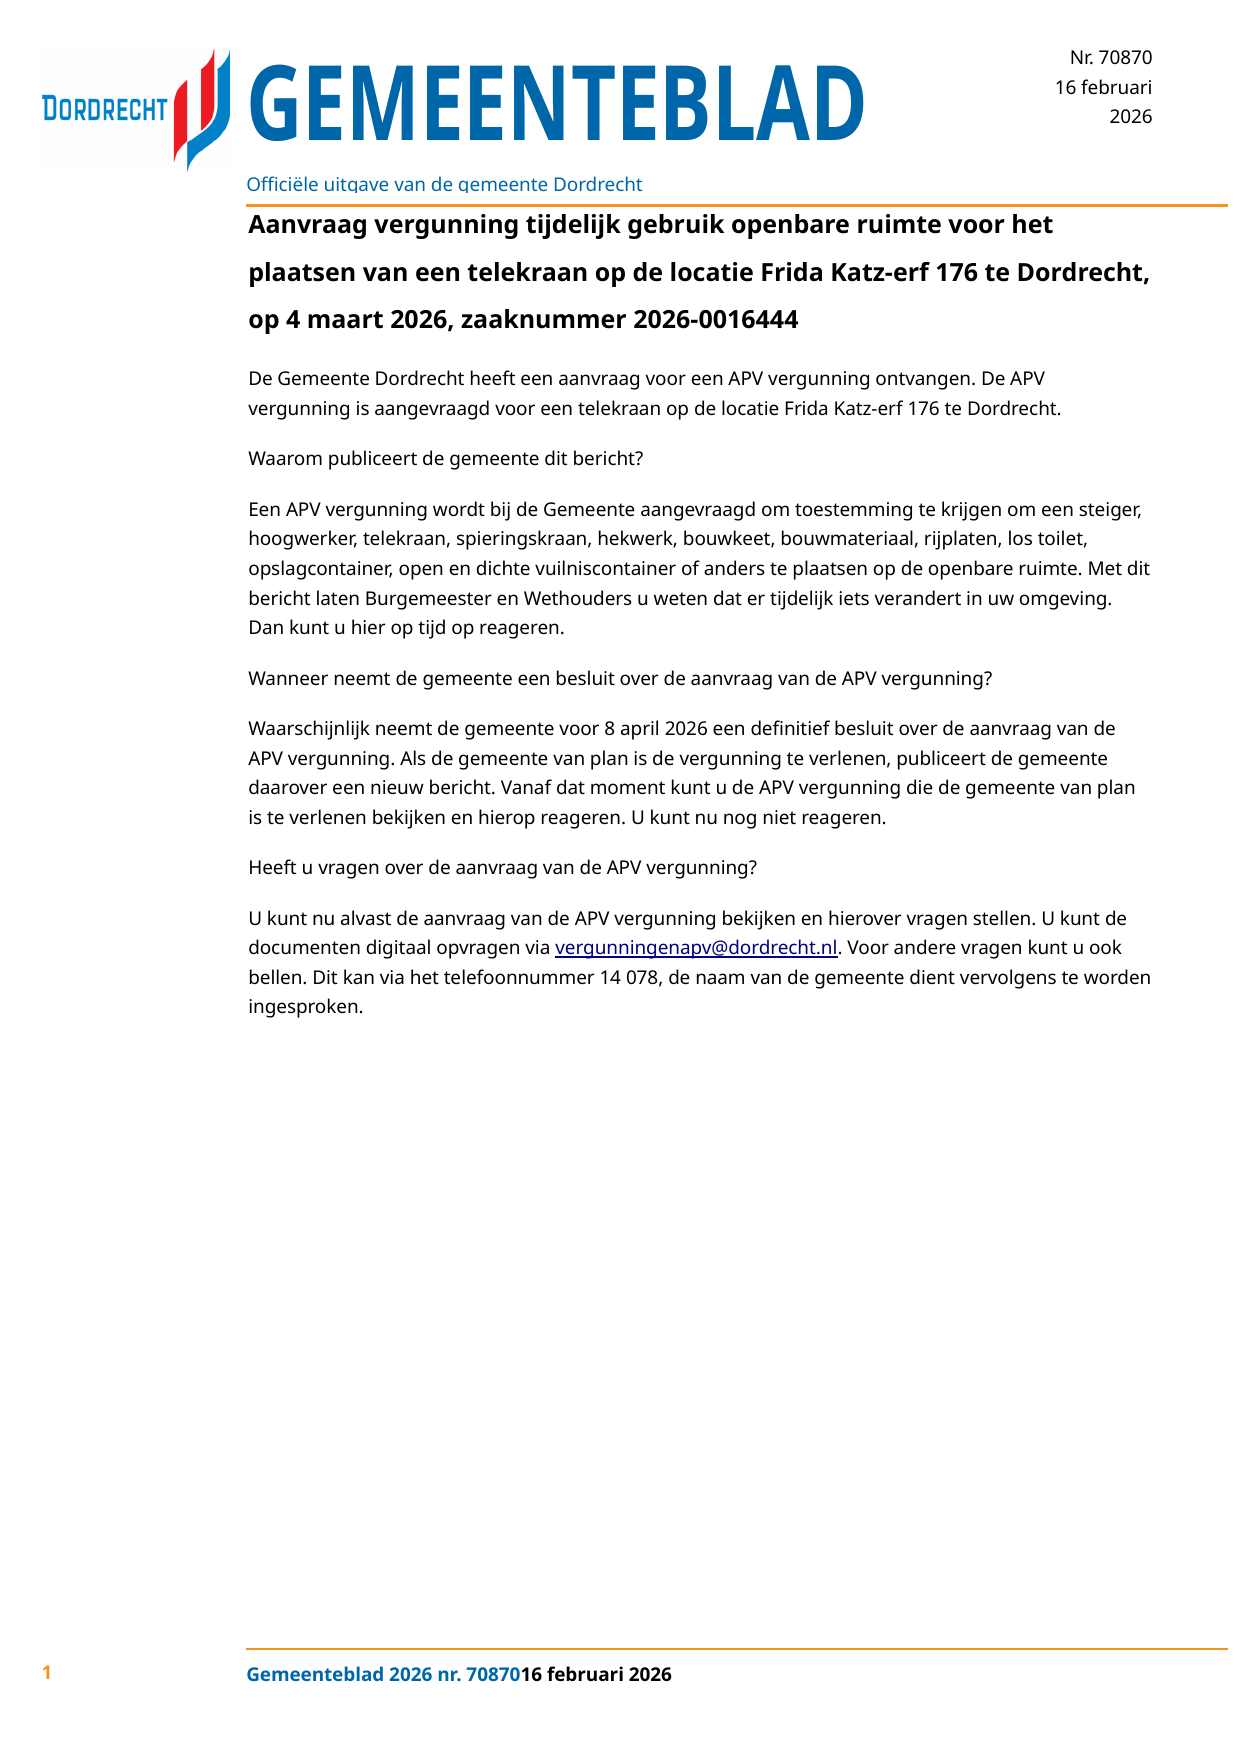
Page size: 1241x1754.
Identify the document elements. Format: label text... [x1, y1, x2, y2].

text U kunt nu alvast de aanvraag van de APV vergunning bekijken en hierover vragen stellen. U kunt de documenten digitaal opvragen via vergunningenapv@dordrecht.nl. Voor andere vragen kunt u ook bellen. Dit kan via het telefoonnummer 14 078, de naam van de gemeente dient vervolgens te worden ingesproken. [248, 905, 1152, 1019]
text Aanvraag vergunning tijdelijk gebruik openbare ruimte voor het plaatsen van een telekraan op de locatie Frida Katz-erf 176 te Dordrecht, op 4 maart 2026, zaaknummer 2026-0016444 [248, 207, 1152, 336]
text De Gemeente Dordrecht heeft een aanvraag voor een APV vergunning ontvangen. De APV vergunning is aangevraagd voor een telekraan op de locatie Frida Katz-erf 176 te Dordrecht. [248, 366, 1152, 421]
text Wanneer neemt de gemeente een besluit over de aanvraag van de APV vergunning? [248, 665, 1152, 690]
picture [41, 47, 231, 172]
text Een APV vergunning wordt bij de Gemeente aangevraagd om toestemming te krijgen om een steiger, hoogwerker, telekraan, spieringskraan, hekwerk, bouwkeet, bouwmateriaal, rijplaten, los toilet, opslagcontainer, open en dichte vuilniscontainer of anders te plaatsen op de openbare ruimte. Met dit bericht laten Burgemeester en Wethouders u weten dat er tijdelijk iets verandert in uw omgeving. Dan kunt u hier op tijd op reageren. [248, 496, 1152, 640]
text Heeft u vragen over de aanvraag van de APV vergunning? [248, 854, 1152, 880]
text Waarschijnlijk neemt de gemeente voor 8 april 2026 een definitief besluit over de aanvraag van de APV vergunning. Als de gemeente van plan is de vergunning te verlenen, publiceert de gemeente daarover een nieuw bericht. Vanaf dat moment kunt u de APV vergunning die de gemeente van plan is te verlenen bekijken en hierop reageren. U kunt nu nog niet reageren. [248, 715, 1152, 829]
text Waarom publiceert de gemeente dit bericht? [248, 446, 1152, 471]
